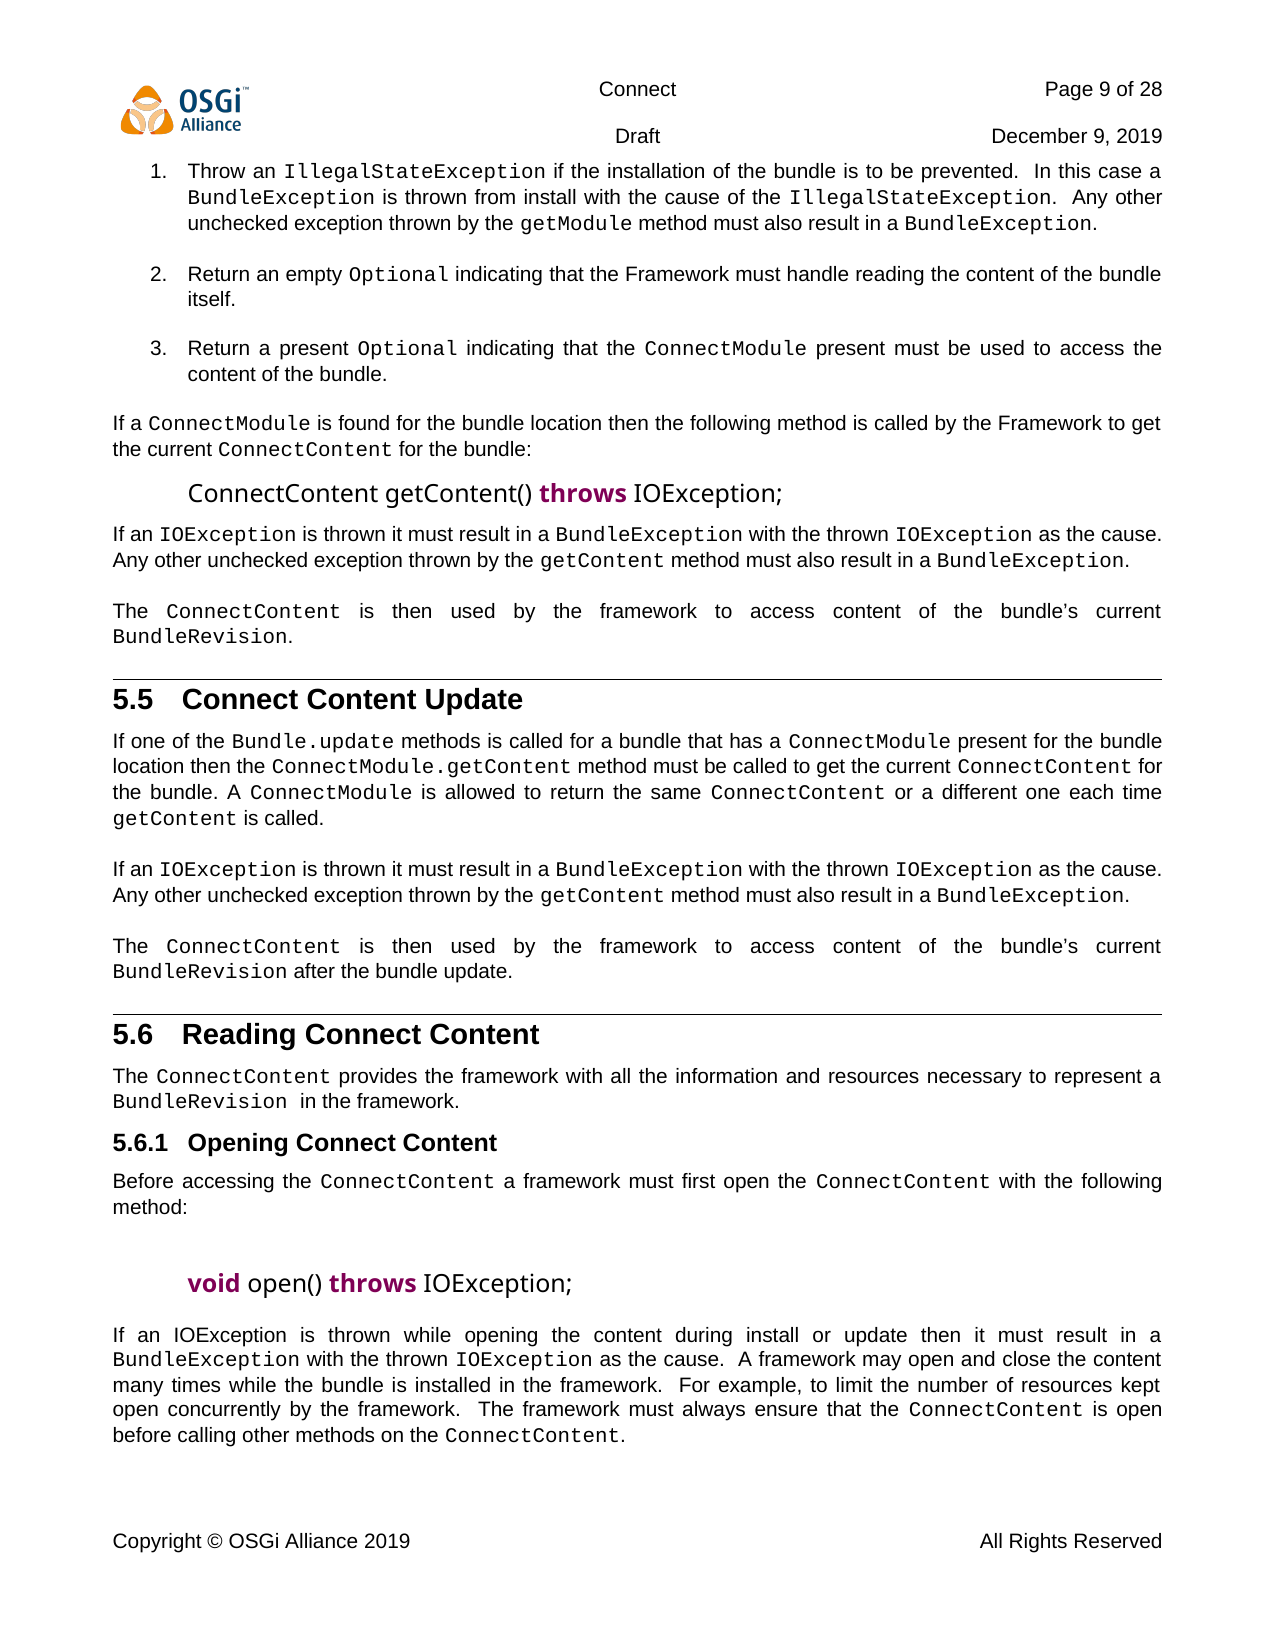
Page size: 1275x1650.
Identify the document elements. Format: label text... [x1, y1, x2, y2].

text If a ConnectModule is found for the bundle location then the following method is called by the Framework to get the current ConnectContent for the bundle: [112, 411, 1162, 463]
text If an IOException is thrown it must result in a BundleException with the thrown IOException as the cause. Any other unchecked exception thrown by the getContent method must also result in a BundleException. [112, 857, 1162, 908]
picture [113, 78, 257, 142]
text The ConnectContent provides the framework with all the information and resources necessary to represent a BundleRevision in the framework. [112, 1063, 1162, 1115]
text If an IOException is thrown while opening the content during install or update then it must result in a BundleException with the thrown IOException as the cause. A framework may open and close the content many times while the bundle is installed in the framework. For example, to limit the number of resources kept open concurrently by the framework. The framework must always ensure that the ConnectContent is open before calling other methods on the ConnectContent. [112, 1323, 1162, 1449]
subtitle Reading Connect Content [112, 1015, 1162, 1051]
text void open() throws IOException; [112, 1265, 1162, 1299]
list Return an empty Optional indicating that the Framework must handle reading the content of the bundle itself. [150, 261, 1162, 311]
subtitle Opening Connect Content [112, 1128, 1162, 1156]
text Before accessing the ConnectContent a framework must first open the ConnectContent with the following method: [112, 1169, 1162, 1219]
list Throw an IllegalStateException if the installation of the bundle is to be prevented. In this case a BundleException is thrown from install with the cause of the IllegalStateException. Any other unchecked exception thrown by the getModule method must also result in a BundleException. [150, 159, 1162, 236]
text If one of the Bundle.update methods is called for a bundle that has a ConnectModule present for the bundle location then the ConnectModule.getContent method must be called to get the current ConnectContent for the bundle. A ConnectModule is allowed to return the same ConnectContent or a different one each time getContent is called. [112, 728, 1162, 832]
list Return a present Optional indicating that the ConnectModule present must be used to access the content of the bundle. [150, 336, 1162, 386]
text If an IOException is thrown it must result in a BundleException with the thrown IOException as the cause. Any other unchecked exception thrown by the getContent method must also result in a BundleException. [112, 522, 1162, 573]
subtitle Connect Content Update [112, 680, 1162, 716]
text The ConnectContent is then used by the framework to access content of the bundle’s current BundleRevision after the bundle update. [112, 933, 1162, 985]
text The ConnectContent is then used by the framework to access content of the bundle’s current BundleRevision. [112, 598, 1162, 650]
text ConnectContent getContent() throws IOException; [112, 475, 1162, 509]
